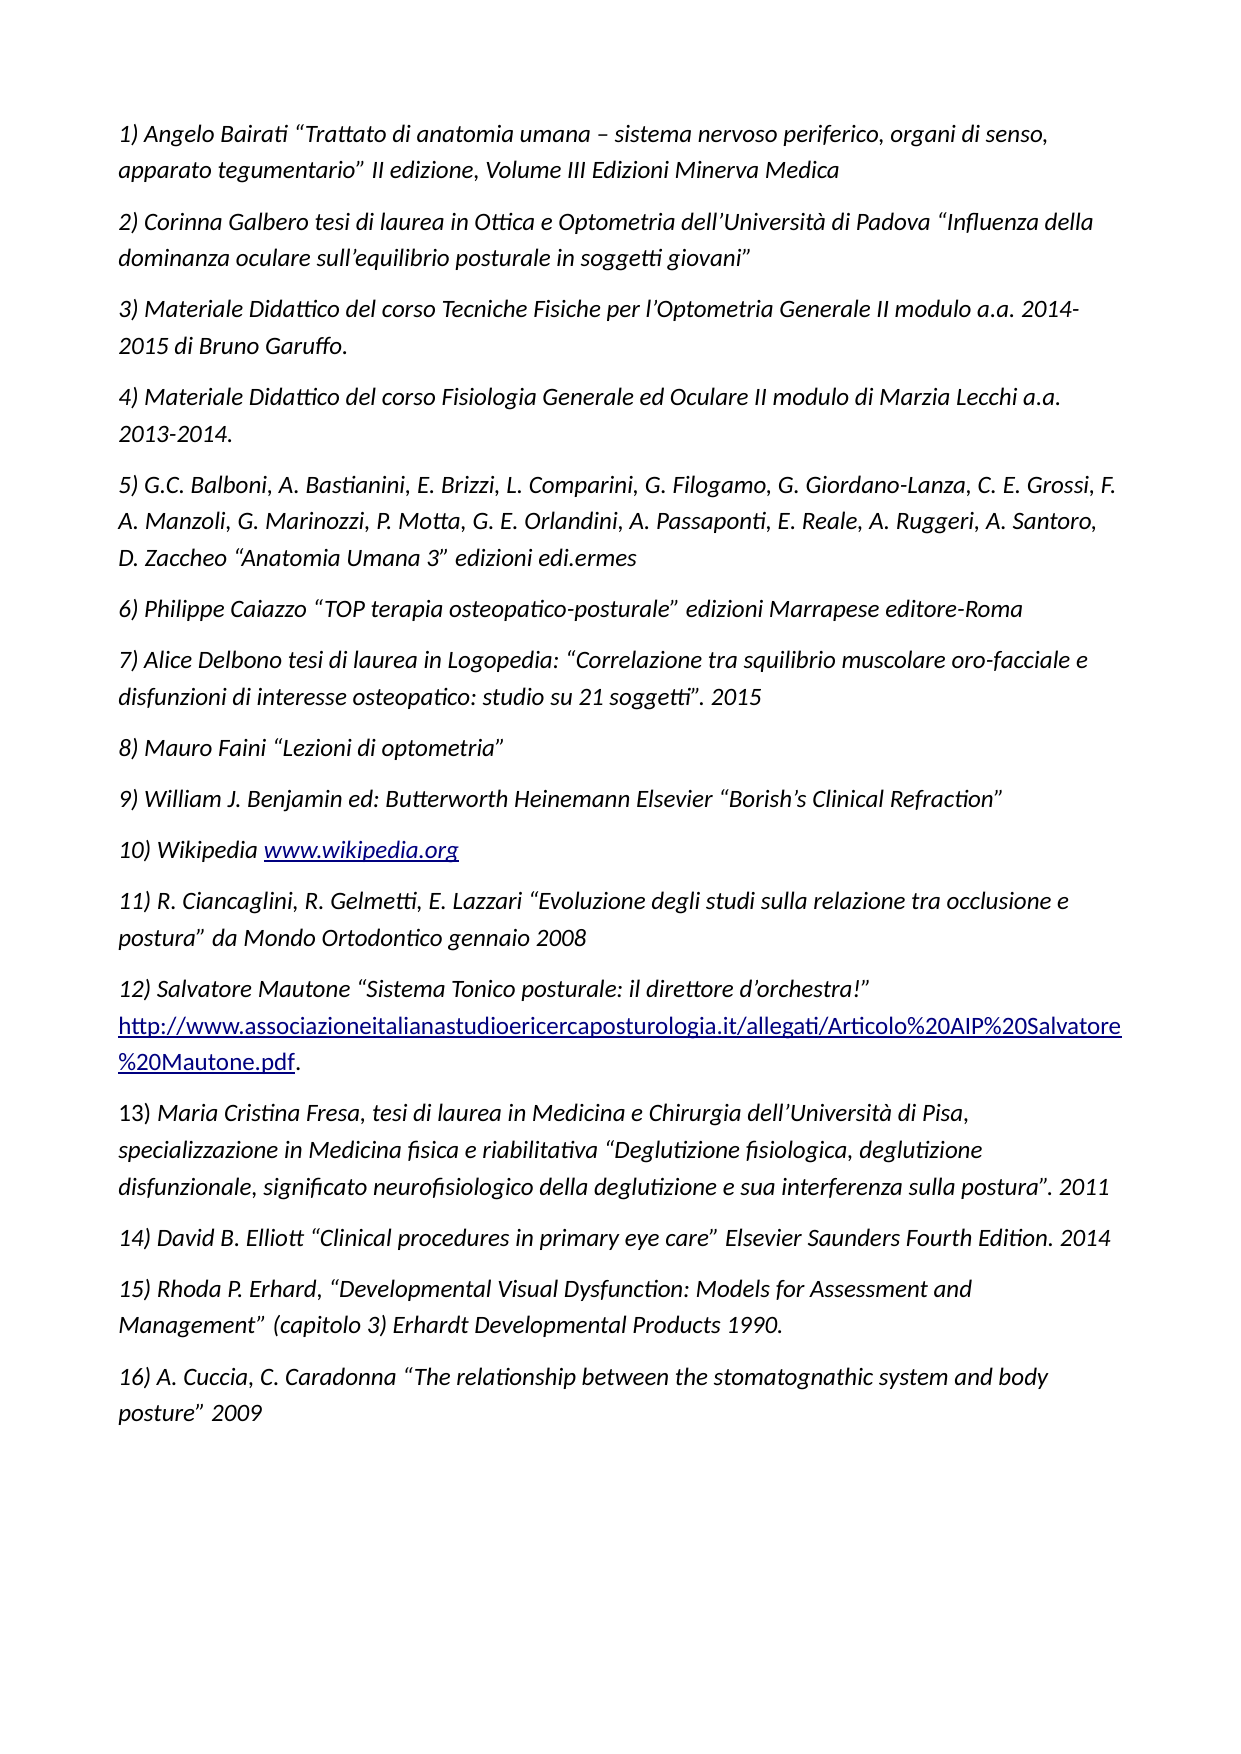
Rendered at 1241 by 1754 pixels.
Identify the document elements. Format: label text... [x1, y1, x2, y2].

text 13) Maria Cristina Fresa, tesi di laurea in Medicina e Chirurgia dell’Università di Pisa, specializzazione in Medicina fisica e riabilitativa “Deglutizione fisiologica, deglutizione disfunzionale, significato neurofisiologico della deglutizione e sua interferenza sulla postura”. 2011 [118, 1097, 1122, 1201]
text 5) G.C. Balboni, A. Bastianini, E. Brizzi, L. Comparini, G. Filogamo, G. Giordano-Lanza, C. E. Grossi, F. A. Manzoli, G. Marinozzi, P. Motta, G. E. Orlandini, A. Passaponti, E. Reale, A. Ruggeri, A. Santoro, D. Zaccheo “Anatomia Umana 3” edizioni edi.ermes [118, 469, 1122, 573]
text 7) Alice Delbono tesi di laurea in Logopedia: “Correlazione tra squilibrio muscolare oro-facciale e disfunzioni di interesse osteopatico: studio su 21 soggetti”. 2015 [118, 644, 1122, 711]
text 11) R. Ciancaglini, R. Gelmetti, E. Lazzari “Evoluzione degli studi sulla relazione tra occlusione e postura” da Mondo Ortodontico gennaio 2008 [118, 886, 1122, 953]
text 16) A. Cuccia, C. Caradonna “The relationship between the stomatognathic system and body posture” 2009 [118, 1361, 1122, 1428]
text 8) Mauro Faini “Lezioni di optometria” [118, 732, 1122, 763]
text 15) Rhoda P. Erhard, “Developmental Visual Dysfunction: Models for Assessment and Management” (capitolo 3) Erhardt Developmental Products 1990. [118, 1273, 1122, 1340]
text 3) Materiale Didattico del corso Tecniche Fisiche per l’Optometria Generale II modulo a.a. 2014-2015 di Bruno Garuffo. [118, 293, 1122, 361]
text 2) Corinna Galbero tesi di laurea in Ottica e Optometria dell’Università di Padova “Influenza della dominanza oculare sull’equilibrio posturale in soggetti giovani” [118, 206, 1122, 273]
text 14) David B. Elliott “Clinical procedures in primary eye care” Elsevier Saunders Fourth Edition. 2014 [118, 1222, 1122, 1252]
text 10) Wikipedia www.wikipedia.org [118, 834, 1122, 865]
text 6) Philippe Caiazzo “TOP terapia osteopatico-posturale” edizioni Marrapese editore-Roma [118, 593, 1122, 624]
text 1) Angelo Bairati “Trattato di anatomia umana – sistema nervoso periferico, organi di senso, apparato tegumentario” II edizione, Volume III Edizioni Minerva Medica [118, 118, 1122, 185]
text 9) William J. Benjamin ed: Butterworth Heinemann Elsevier “Borish’s Clinical Refraction” [118, 783, 1122, 814]
text 4) Materiale Didattico del corso Fisiologia Generale ed Oculare II modulo di Marzia Lecchi a.a. 2013-2014. [118, 381, 1122, 448]
text 12) Salvatore Mautone “Sistema Tonico posturale: il direttore d’orchestra!” http://www.associazioneitalianastudioericercaposturologia.it/allegati/Articolo%20AIP%20Salvatore [118, 973, 1122, 1036]
text %20Mautone.pdf. [118, 1038, 1122, 1077]
